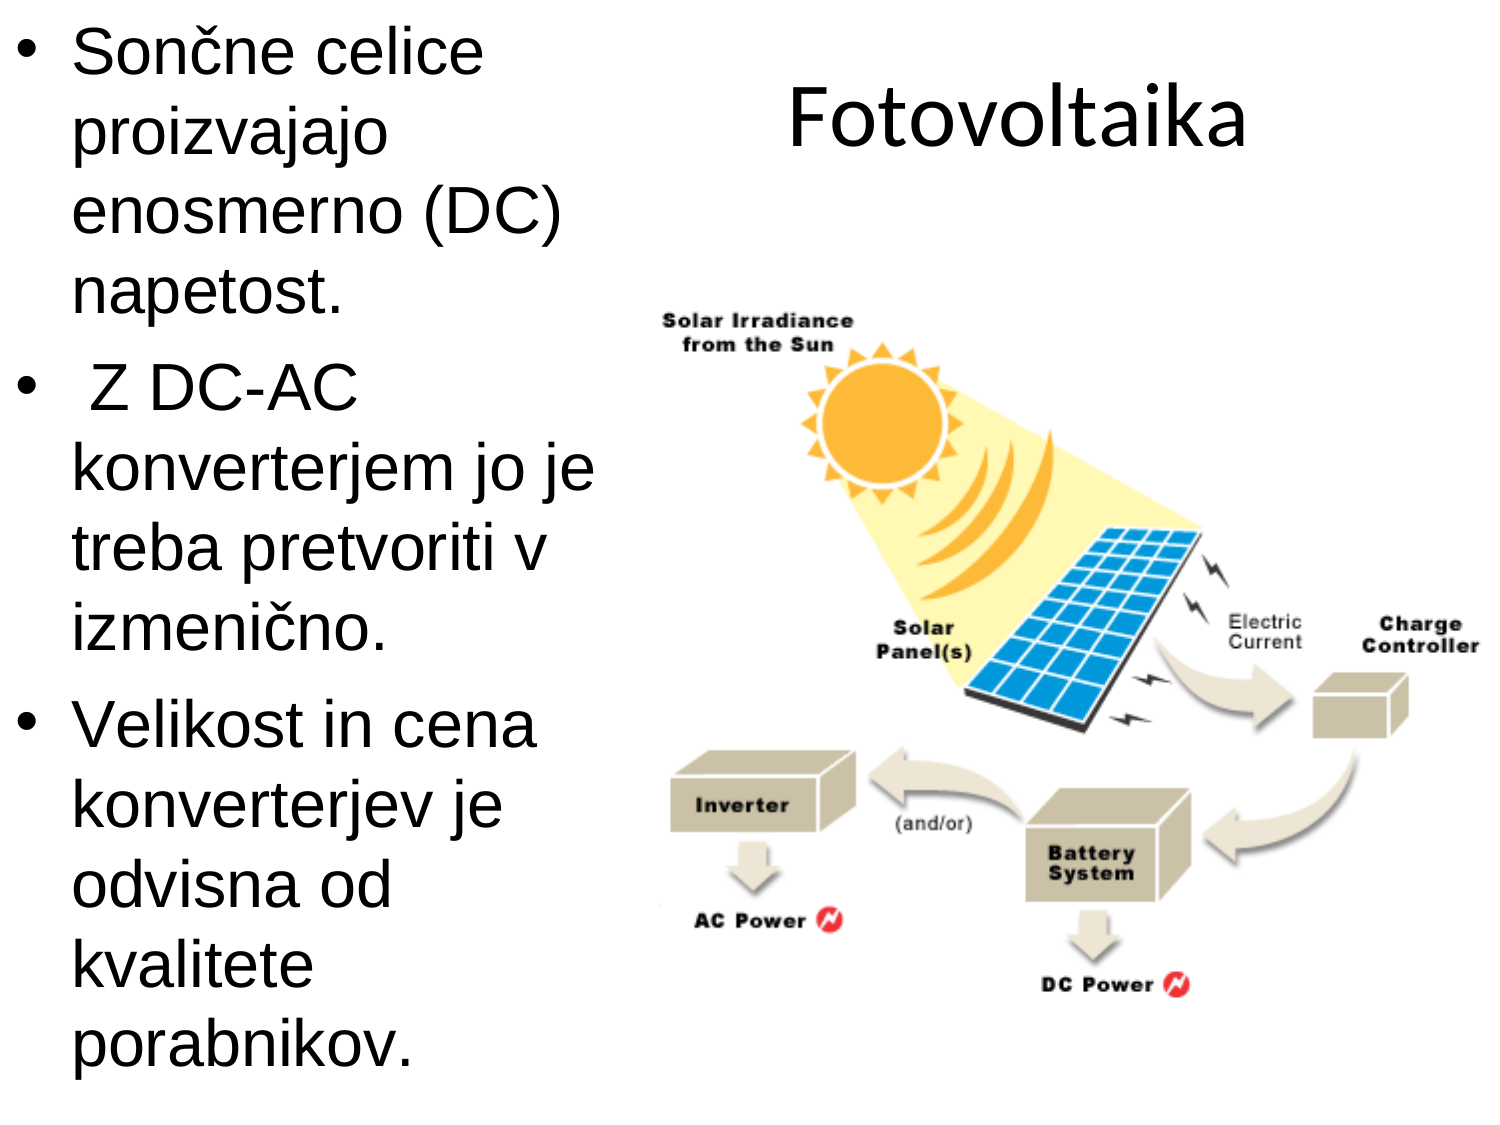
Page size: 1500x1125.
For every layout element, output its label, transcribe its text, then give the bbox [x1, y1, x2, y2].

picture [643, 302, 1500, 1008]
text_box Sončne celice proizvajajo enosmerno (DC) napetost. Z DC-AC konverterjem jo je treba pretvoriti v izmenično. Velikost in cena konverterjev je odvisna od kvalitete porabnikov. [0, 0, 668, 1094]
text_box Fotovoltaika [668, 0, 1441, 221]
